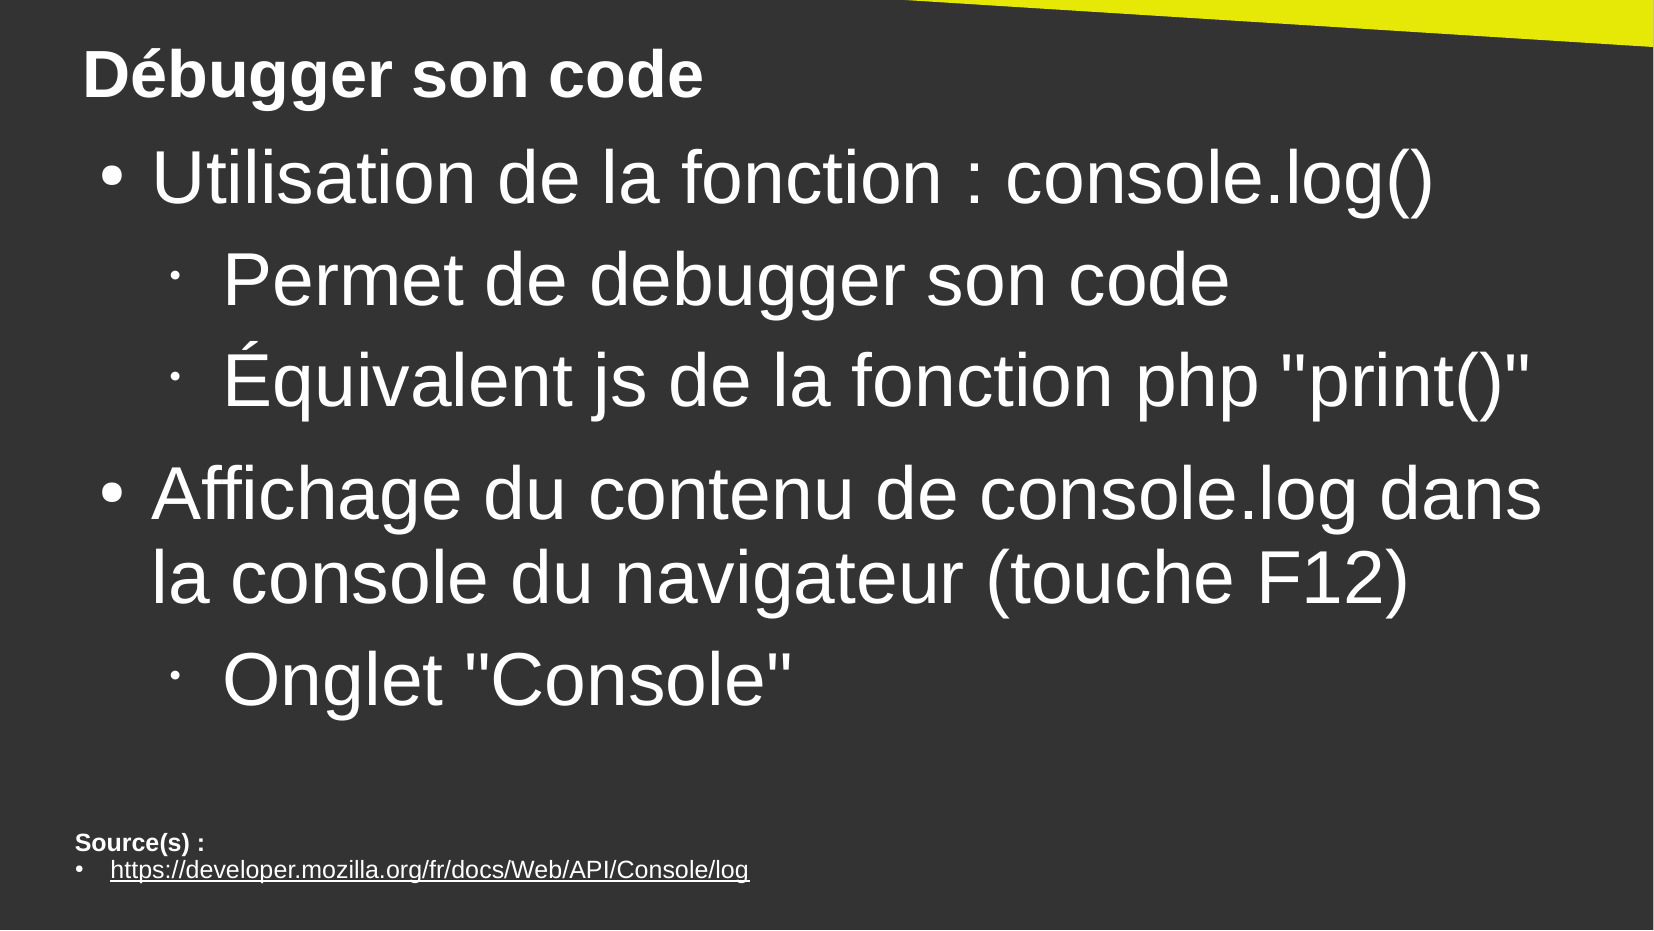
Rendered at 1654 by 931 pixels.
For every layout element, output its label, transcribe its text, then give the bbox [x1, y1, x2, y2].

text_box [904, 0, 1654, 48]
text_box Source(s) : https://developer.mozilla.org/fr/docs/Web/API/Console/log [60, 820, 1583, 892]
title Débugger son code [82, 37, 1571, 114]
list Utilisation de la fonction : console.log() Permet de debugger son code Équivalent js de la fonction php "print()" Affichage du contenu de console.log dans la console du navigateur (touche F12) Onglet "Console" [80, 135, 1620, 745]
